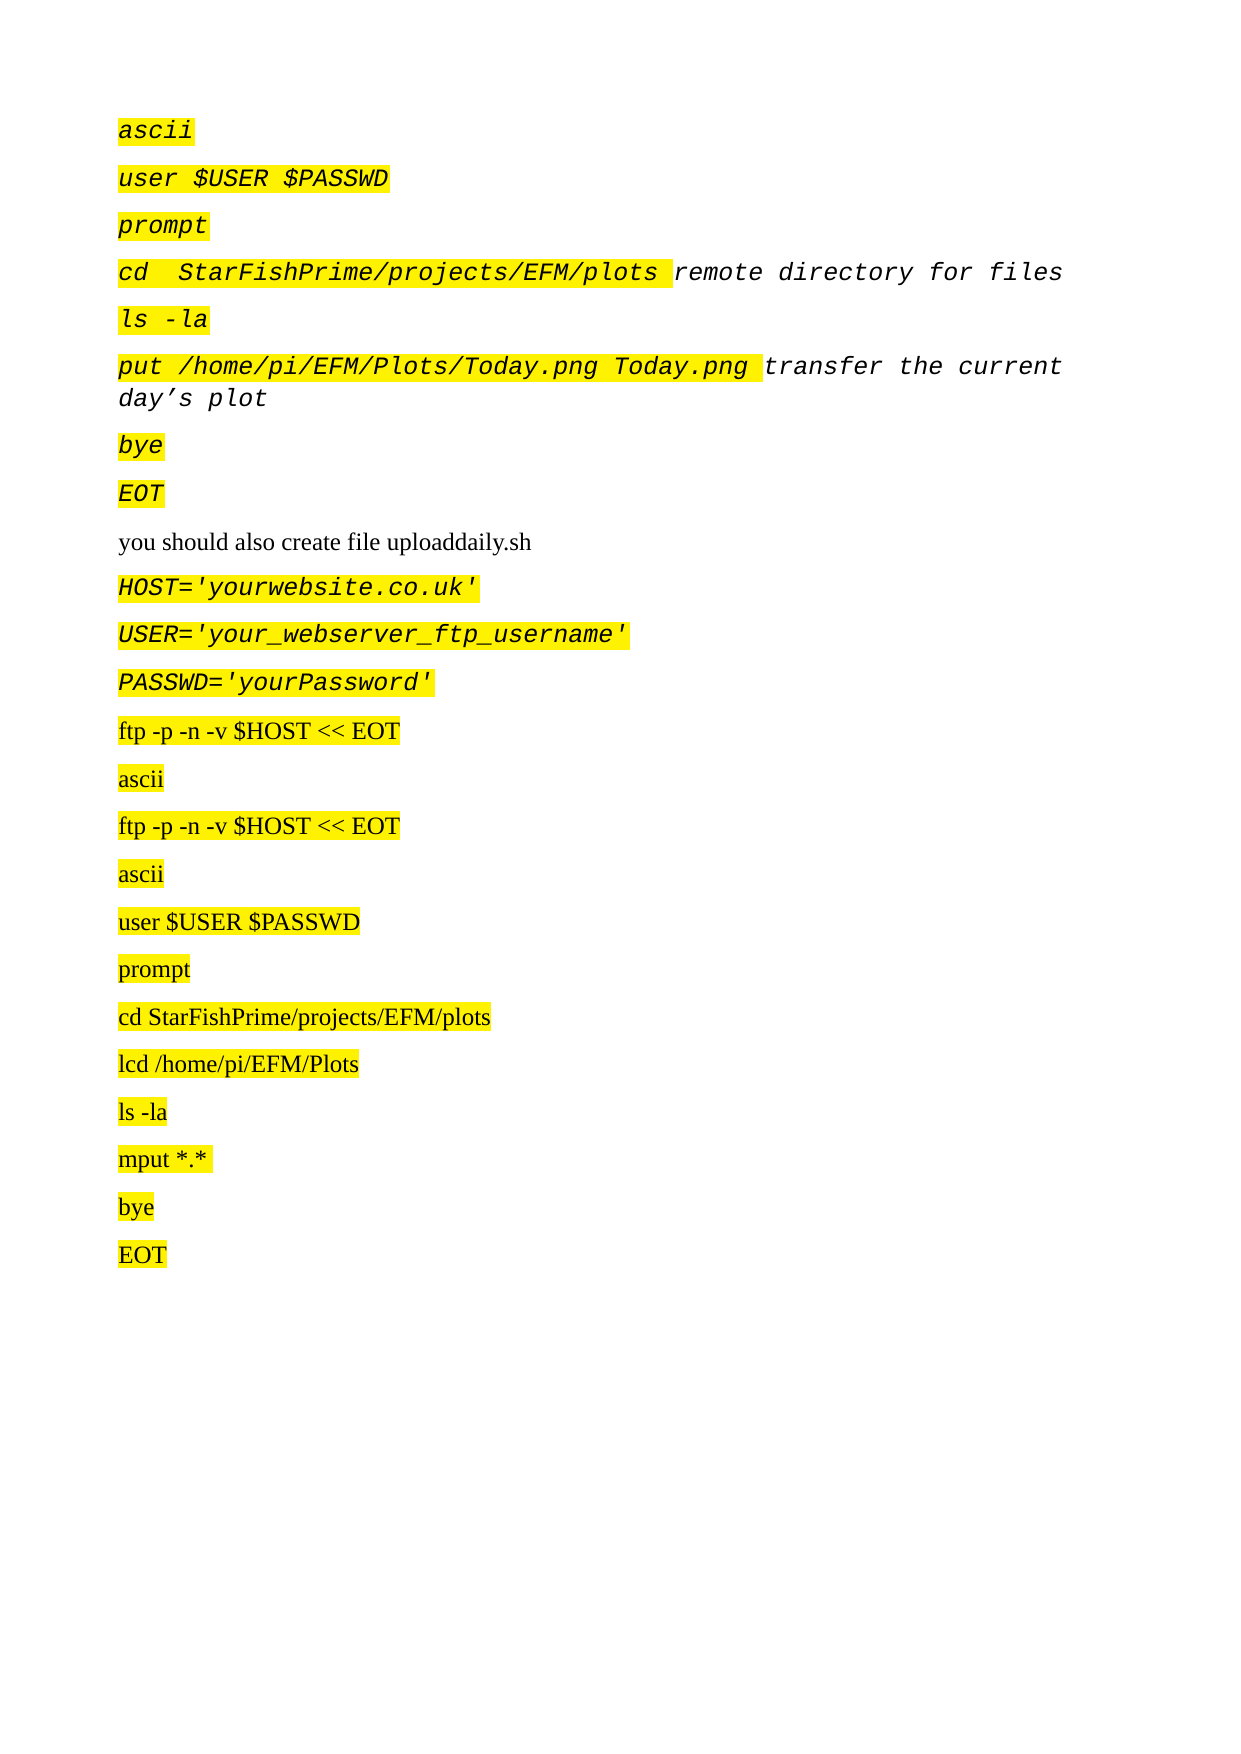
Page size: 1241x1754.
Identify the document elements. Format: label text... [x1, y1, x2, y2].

text PASSWD='yourPassword' [118, 669, 1122, 697]
text bye [118, 433, 1122, 461]
text USER='your_webserver_ftp_username' [118, 622, 1122, 650]
text ascii [118, 859, 1122, 888]
text bye [118, 1192, 1122, 1221]
text ascii [118, 764, 1122, 792]
text ftp -p -n -v $HOST << EOT [118, 811, 1122, 840]
text you should also create file uploaddaily.sh [118, 527, 1122, 556]
text user $USER $PASSWD [118, 907, 1122, 935]
text ls -la [118, 306, 1122, 335]
text HOST='yourwebsite.co.uk' [118, 575, 1122, 603]
text ascii [118, 118, 1122, 146]
text ls -la [118, 1097, 1122, 1126]
text lcd /home/pi/EFM/Plots [118, 1049, 1122, 1078]
text EOT [118, 1240, 1122, 1268]
text prompt [118, 954, 1122, 983]
text EOT [118, 480, 1122, 508]
text put /home/pi/EFM/Plots/Today.png Today.png transfer the current day’s plot [118, 353, 1122, 414]
text prompt [118, 212, 1122, 241]
text cd StarFishPrime/projects/EFM/plots remote directory for files [118, 259, 1122, 288]
text cd StarFishPrime/projects/EFM/plots [118, 1002, 1122, 1031]
text mput *.* [118, 1144, 1122, 1173]
text ftp -p -n -v $HOST << EOT [118, 716, 1122, 745]
text user $USER $PASSWD [118, 165, 1122, 193]
